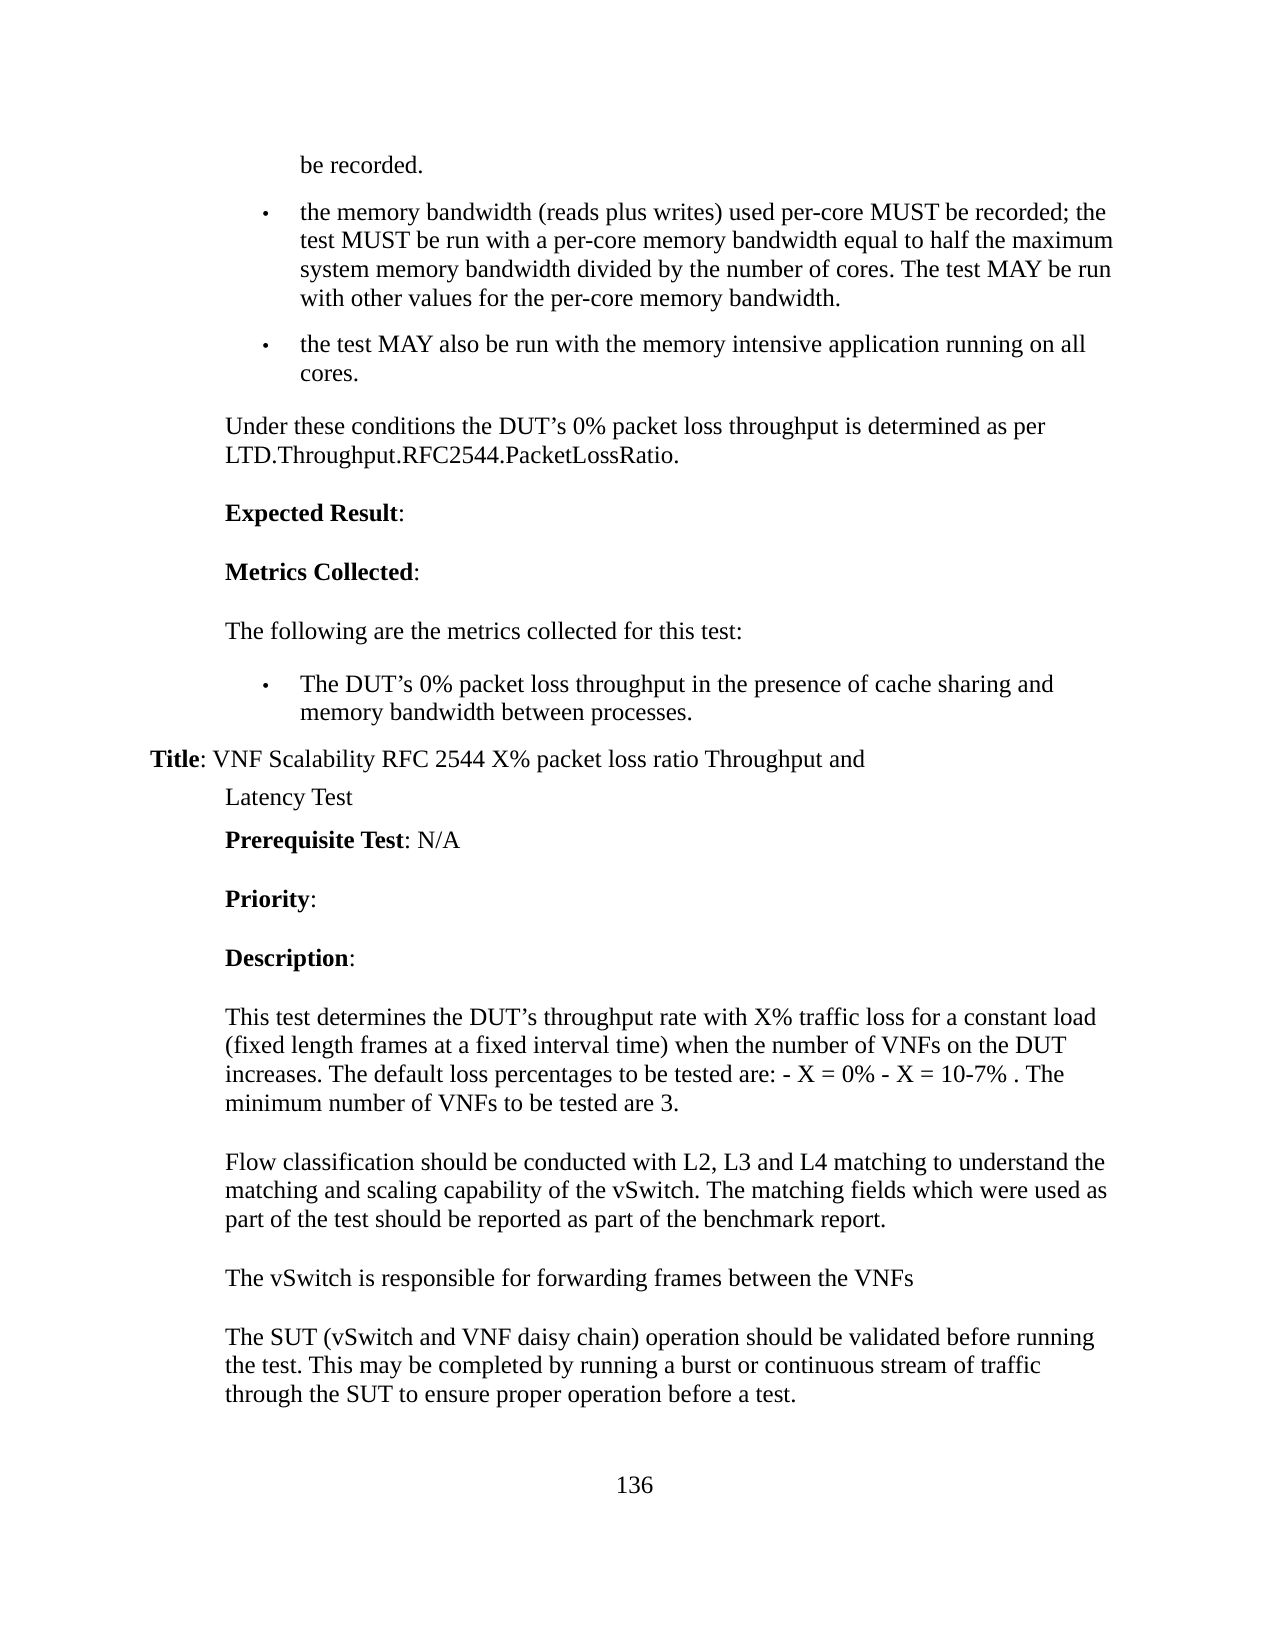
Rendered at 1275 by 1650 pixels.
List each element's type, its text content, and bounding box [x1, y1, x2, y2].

text Latency Test [225, 782, 1125, 811]
text Priority: [225, 884, 1125, 913]
text Under these conditions the DUT’s 0% packet loss throughput is determined as per LTD.Throughput.RFC2544.PacketLossRatio. [225, 411, 1125, 468]
text Prerequisite Test: N/A [225, 826, 1125, 854]
text Expected Result: [225, 498, 1125, 527]
text The following are the metrics collected for this test: [225, 616, 1125, 645]
text This test determines the DUT’s throughput rate with X% traffic loss for a constant load (fixed length frames at a fixed interval time) when the number of VNFs on the DUT increases. The default loss percentages to be tested are: - X = 0% - X = 10-7% . The minimum number of VNFs to be tested are 3. [225, 1002, 1125, 1117]
text Flow classification should be conducted with L2, L3 and L4 matching to understand the matching and scaling capability of the vSwitch. The matching fields which were used as part of the test should be reported as part of the benchmark report. [225, 1147, 1125, 1233]
list the test MAY also be run with the memory intensive application running on all cores. [262, 329, 1125, 387]
list the memory bandwidth (reads plus writes) used per-core MUST be recorded; the test MUST be run with a per-core memory bandwidth equal to half the maximum system memory bandwidth divided by the number of cores. The test MAY be run with other values for the per-core memory bandwidth. [262, 197, 1125, 312]
text Metrics Collected: [225, 557, 1125, 586]
text The SUT (vSwitch and VNF daisy chain) operation should be validated before running the test. This may be completed by running a burst or continuous stream of traffic through the SUT to ensure proper operation before a test. [225, 1322, 1125, 1408]
list The DUT’s 0% packet loss throughput in the presence of cache sharing and memory bandwidth between processes. [262, 669, 1125, 726]
list be recorded. [262, 150, 1125, 179]
text Title: VNF Scalability RFC 2544 X% packet loss ratio Throughput and [150, 744, 1125, 773]
text The vSwitch is responsible for forwarding frames between the VNFs [225, 1263, 1125, 1292]
text Description: [225, 943, 1125, 972]
